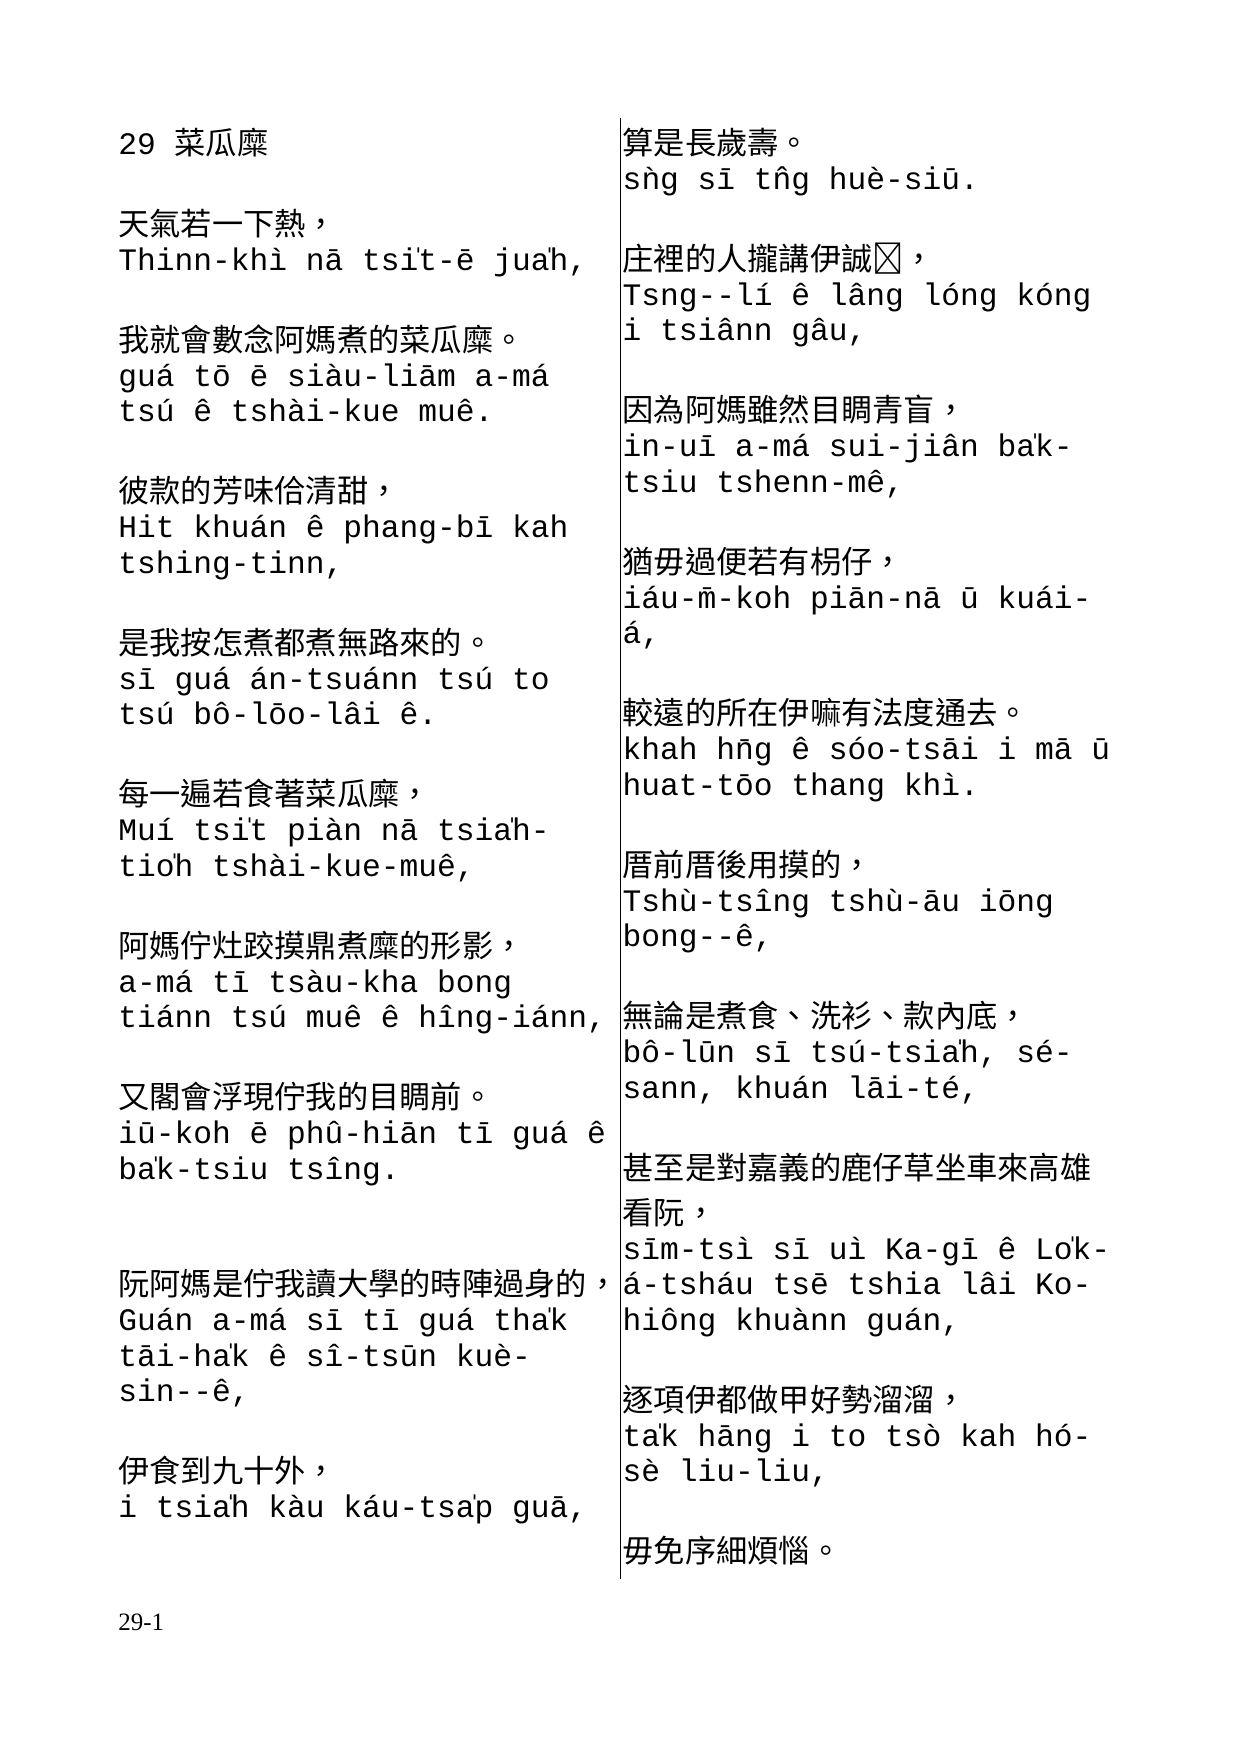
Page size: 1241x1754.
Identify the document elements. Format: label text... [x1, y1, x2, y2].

text iū-koh ē phû-hiān tī guá ê ba̍k-tsiu tsîng. [118, 1118, 618, 1188]
text Tsng--lí ê lâng lóng kóng i tsiânn gâu, [622, 279, 1122, 350]
text 又閣會浮現佇我的目睭前。 [118, 1072, 618, 1118]
text 猶毋過便若有枴仔， [622, 537, 1122, 582]
text ta̍k hāng i to tsò kah hó-sè liu-liu, [622, 1420, 1122, 1491]
text 伊食到九十外， [118, 1446, 618, 1491]
text khah hn̄g ê sóo-tsāi i mā ū huat-tōo thang khì. [622, 734, 1122, 804]
text 較遠的所在伊嘛有法度通去。 [622, 688, 1122, 734]
text bô-lūn sī tsú-tsia̍h, sé-sann, khuán lāi-té, [622, 1037, 1122, 1107]
text 天氣若一下熱， [118, 199, 618, 244]
text 因為阿媽雖然目睭青盲， [622, 386, 1122, 431]
text 是我按怎煮都煮無路來的。 [118, 618, 618, 663]
text 厝前厝後用摸的， [622, 840, 1122, 885]
text 每一遍若食著菜瓜糜， [118, 769, 618, 815]
text 逐項伊都做甲好勢溜溜， [622, 1375, 1122, 1420]
text 29 菜瓜糜 [118, 118, 618, 164]
text Guán a-má sī tī guá tha̍k tāi-ha̍k ê sî-tsūn kuè-sin--ê, [118, 1304, 618, 1411]
text 甚至是對嘉義的鹿仔草坐車來高雄看阮， [622, 1143, 1122, 1233]
text 彼款的芳味佮清甜， [118, 467, 618, 512]
text a-má tī tsàu-kha bong tiánn tsú muê ê hîng-iánn, [118, 966, 618, 1037]
text 無論是煮食、洗衫、款內底， [622, 991, 1122, 1037]
text guá tō ē siàu-liām a-má tsú ê tshài-kue muê. [118, 360, 618, 431]
text iáu-m̄-koh piān-nā ū kuái-á, [622, 582, 1122, 653]
text Hit khuán ê phang-bī kah tshing-tinn, [118, 512, 618, 583]
text Thinn-khì nā tsi̍t-ē jua̍h, [118, 244, 618, 280]
text i tsia̍h kàu káu-tsa̍p guā, [118, 1491, 618, 1527]
text sǹg sī tn̂g huè-siū. [622, 163, 1122, 199]
text 毋免序細煩惱。 [622, 1526, 1122, 1572]
text 我就會數念阿媽煮的菜瓜糜。 [118, 315, 618, 360]
text Muí tsi̍t piàn nā tsia̍h-tio̍h tshài-kue-muê, [118, 815, 618, 886]
text in-uī a-má sui-jiân ba̍k-tsiu tshenn-mê, [622, 431, 1122, 502]
text sī guá án-tsuánn tsú to tsú bô-lōo-lâi ê. [118, 663, 618, 734]
text 算是長歲壽。 [622, 118, 1122, 163]
text Tshù-tsîng tshù-āu iōng bong--ê, [622, 885, 1122, 956]
text 阿媽佇灶跤摸鼎煮糜的形影， [118, 921, 618, 966]
text 阮阿媽是佇我讀大學的時陣過身的， [118, 1259, 618, 1304]
text sīm-tsì sī uì Ka-gī ê Lo̍k-á-tsháu tsē tshia lâi Ko-hiông khuànn guán, [622, 1233, 1122, 1339]
text 庄裡的人攏講伊誠𠢕， [622, 234, 1122, 279]
